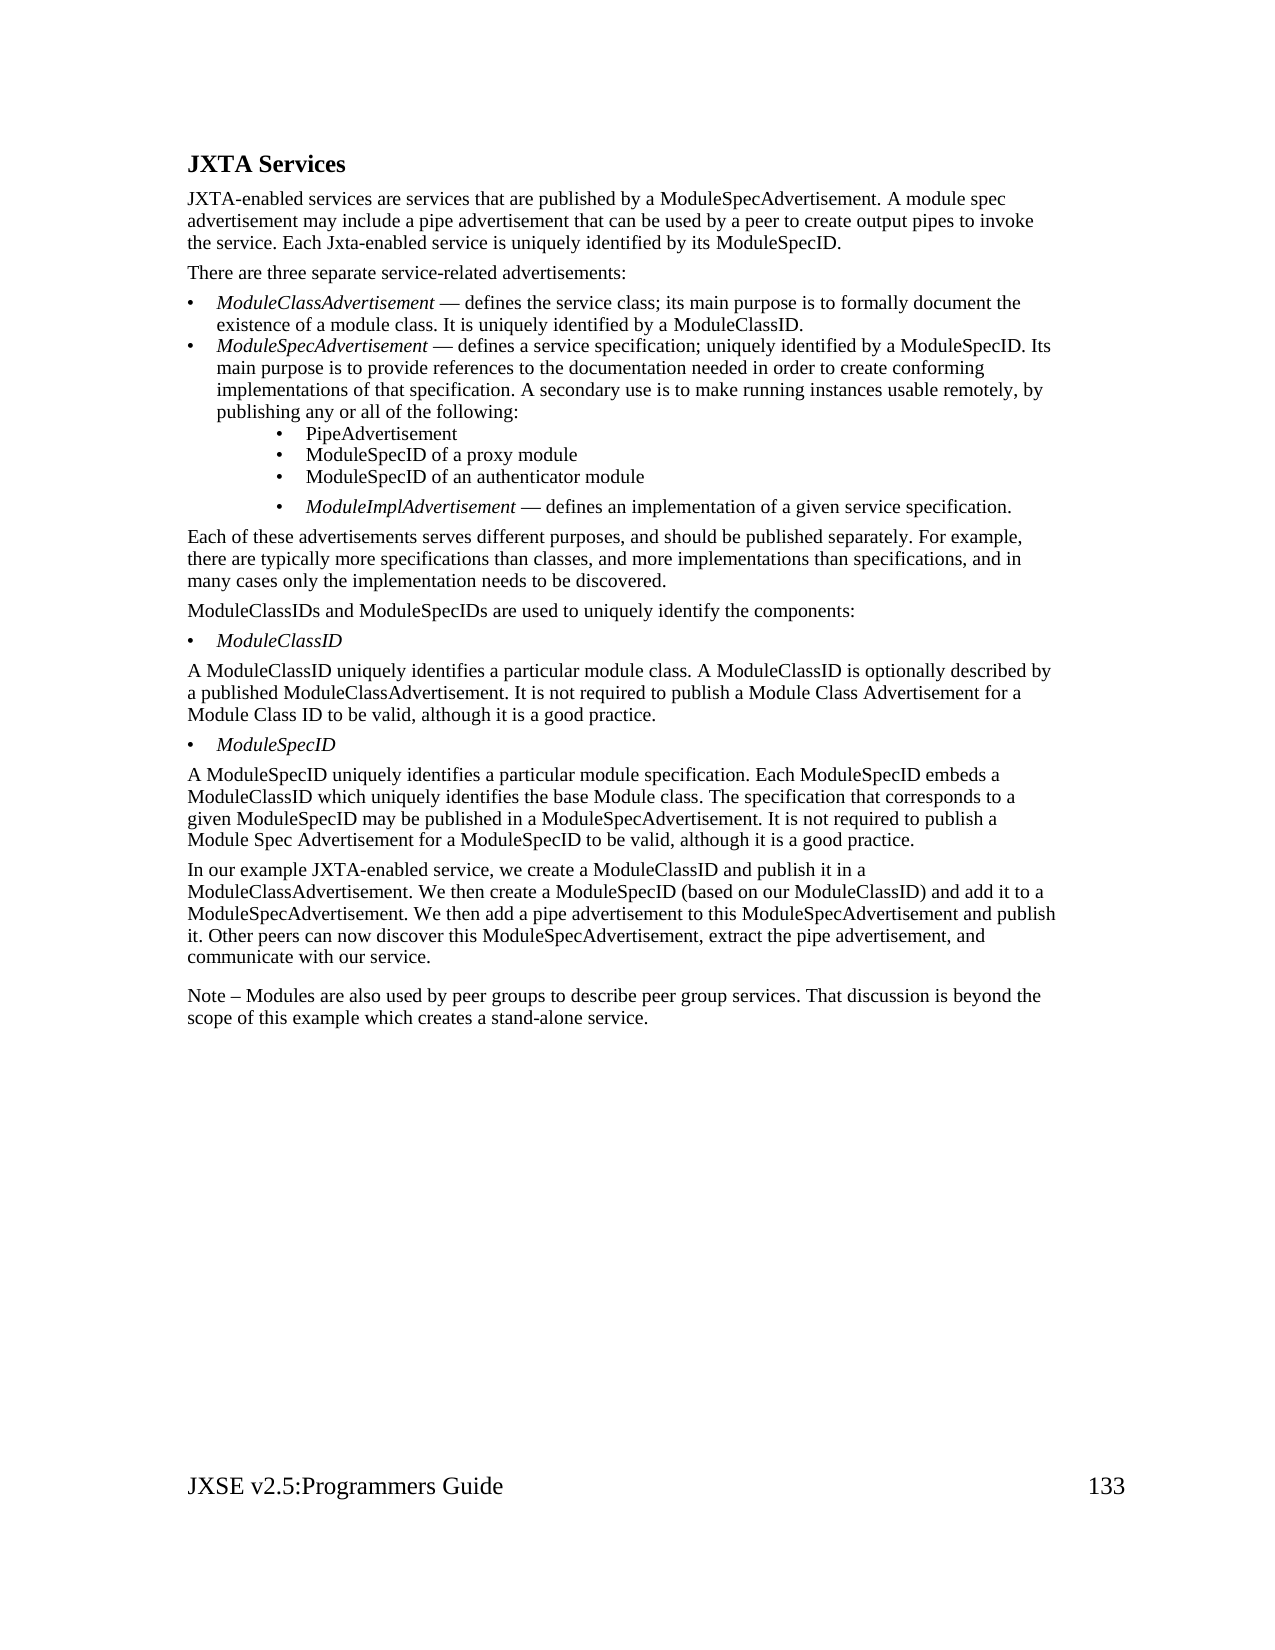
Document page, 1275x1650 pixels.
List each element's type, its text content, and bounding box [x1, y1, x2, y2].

list ModuleClassID [187, 630, 1063, 652]
text In our example JXTA-enabled service, we create a ModuleClassID and publish it in a ModuleClassAdvertisement. We then create a ModuleSpecID (based on our ModuleClassID) and add it to a ModuleSpecAdvertisement. We then add a pipe advertisement to this ModuleSpecAdvertisement and publish it. Other peers can now discover this ModuleSpecAdvertisement, extract the pipe advertisement, and communicate with our service. [187, 859, 1063, 968]
list ModuleImplAdvertisement — defines an implementation of a given service specification. [276, 496, 1063, 518]
list ModuleClassAdvertisement — defines the service class; its main purpose is to formally document the existence of a module class. It is uniquely identified by a ModuleClassID. [187, 292, 1063, 335]
text A ModuleSpecID uniquely identifies a particular module specification. Each ModuleSpecID embeds a ModuleClassID which uniquely identifies the base Module class. The specification that corresponds to a given ModuleSpecID may be published in a ModuleSpecAdvertisement. It is not required to publish a Module Spec Advertisement for a ModuleSpecID to be valid, although it is a good practice. [187, 764, 1063, 851]
list ModuleSpecID of an authenticator module [276, 466, 1063, 488]
text There are three separate service-related advertisements: [187, 262, 1063, 283]
text JXTA-enabled services are services that are published by a ModuleSpecAdvertisement. A module spec advertisement may include a pipe advertisement that can be used by a peer to create output pipes to invoke the service. Each Jxta-enabled service is uniquely identified by its ModuleSpecID. [187, 188, 1063, 253]
list Modules are also used by peer groups to describe peer group services. That discussion is beyond the scope of this example which creates a stand-alone service. [187, 985, 1063, 1028]
list ModuleSpecID [187, 734, 1063, 756]
list ModuleSpecAdvertisement — defines a service specification; uniquely identified by a ModuleSpecID. Its main purpose is to provide references to the documentation needed in order to create conforming implementations of that specification. A secondary use is to make running instances usable remotely, by publishing any or all of the following: [187, 335, 1063, 422]
text Each of these advertisements serves different purposes, and should be published separately. For example, there are typically more specifications than classes, and more implementations than specifications, and in many cases only the implementation needs to be discovered. [187, 526, 1063, 592]
text ModuleClassIDs and ModuleSpecIDs are used to uniquely identify the components: [187, 600, 1063, 622]
list PipeAdvertisement [276, 422, 1063, 444]
list ModuleSpecID of a proxy module [276, 444, 1063, 466]
text JXTA Services [187, 150, 1063, 178]
text A ModuleClassID uniquely identifies a particular module class. A ModuleClassID is optionally described by a published ModuleClassAdvertisement. It is not required to publish a Module Class Advertisement for a Module Class ID to be valid, although it is a good practice. [187, 660, 1063, 725]
